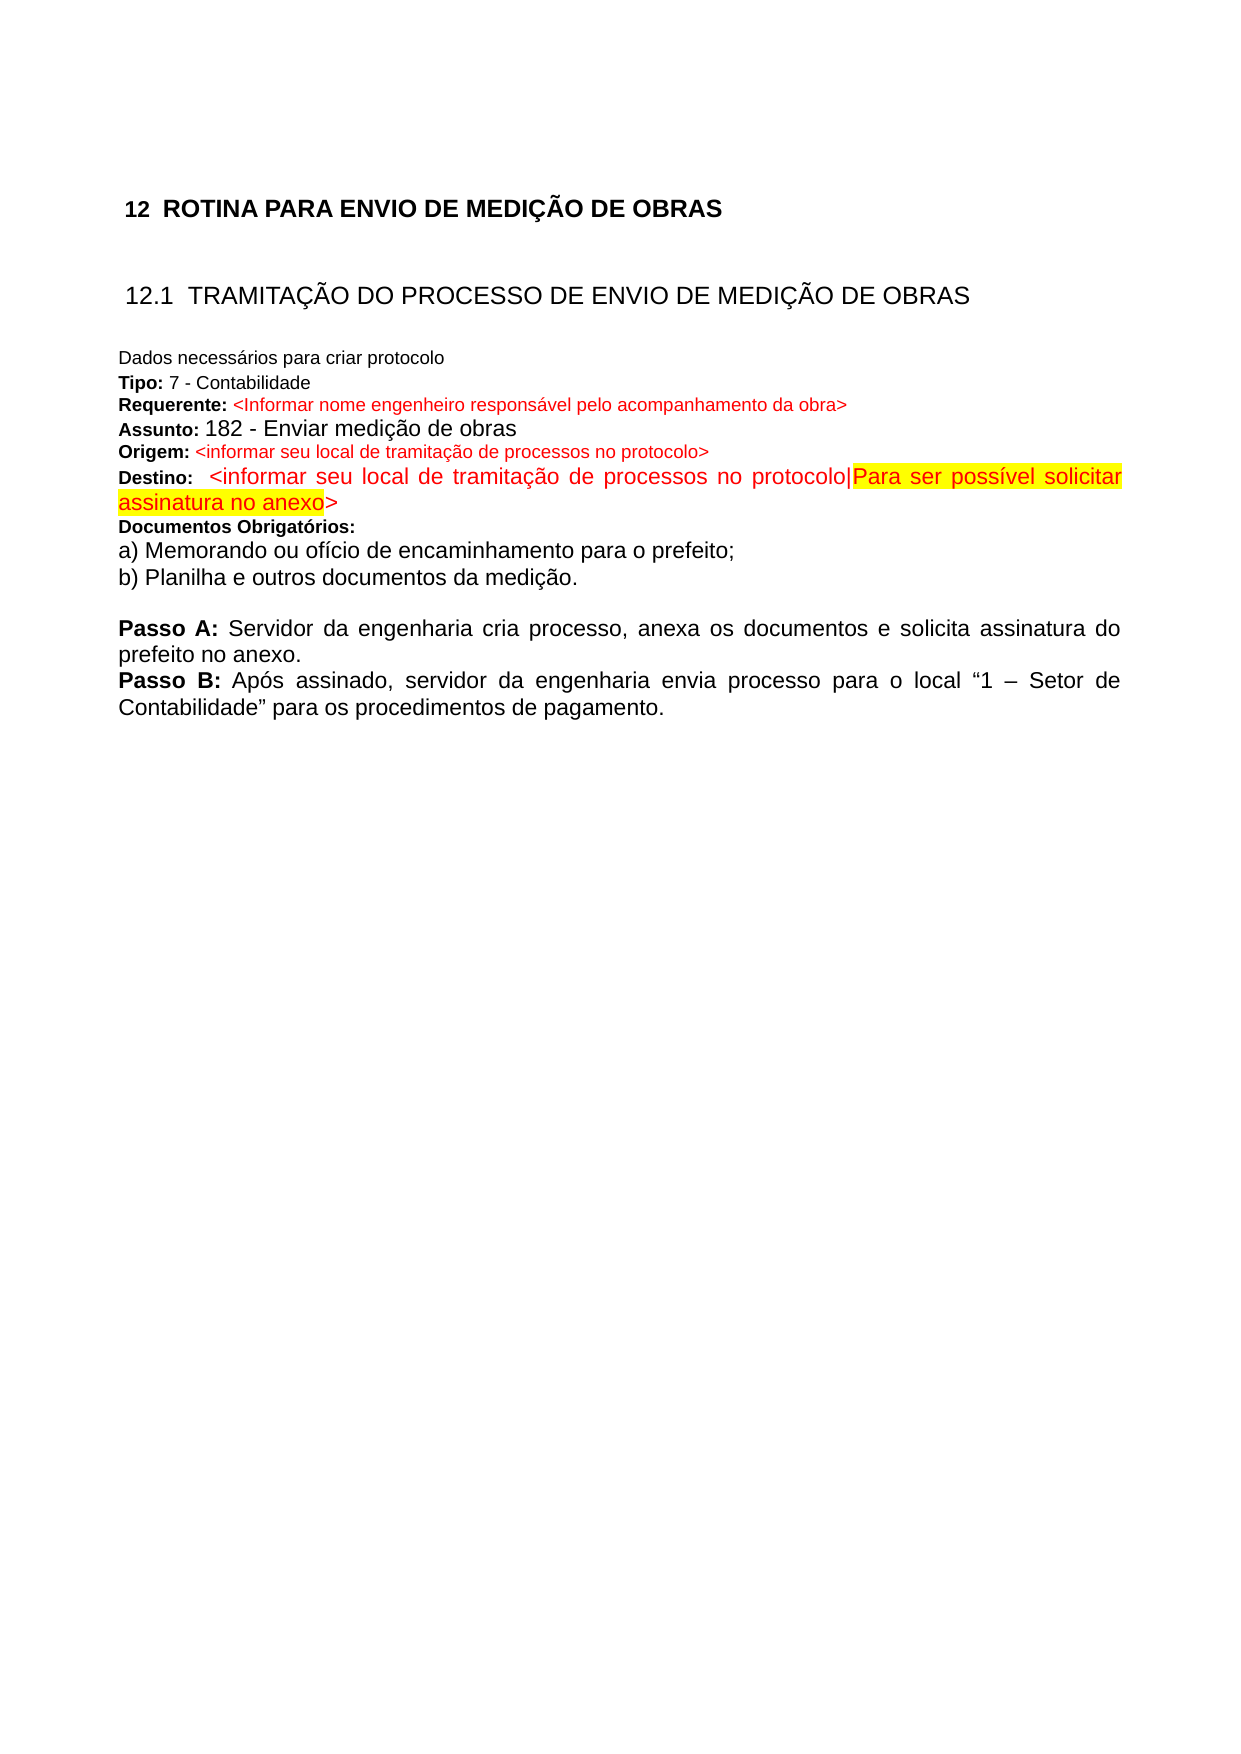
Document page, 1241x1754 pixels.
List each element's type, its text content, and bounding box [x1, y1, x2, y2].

text a) Memorando ou ofício de encaminhamento para o prefeito; [118, 537, 1122, 563]
text Dados necessários para criar protocolo [118, 347, 1122, 369]
text Passo B: Após assinado, servidor da engenharia envia processo para o local “1 – Setor de Contabilidade” para os procedimentos de pagamento. [118, 667, 1122, 720]
subtitle TRAMITAÇÃO DO PROCESSO DE ENVIO DE MEDIÇÃO DE OBRAS [118, 281, 1122, 310]
text Assunto: 182 - Enviar medição de obras [118, 415, 1122, 441]
text Passo A: Servidor da engenharia cria processo, anexa os documentos e solicita assinatura do prefeito no anexo. [118, 615, 1122, 667]
text b) Planilha e outros documentos da medição. [118, 563, 1122, 590]
text Origem: <informar seu local de tramitação de processos no protocolo> [118, 441, 1122, 463]
text Requerente: <Informar nome engenheiro responsável pelo acompanhamento da obra> [118, 393, 1122, 415]
subtitle ROTINA PARA ENVIO DE MEDIÇÃO DE OBRAS [118, 194, 1122, 223]
text Tipo: 7 - Contabilidade [118, 372, 1122, 393]
text Destino: <informar seu local de tramitação de processos no protocolo|Para ser possível solicitar assinatura no anexo> [118, 463, 1122, 516]
text Documentos Obrigatórios: [118, 516, 1122, 537]
